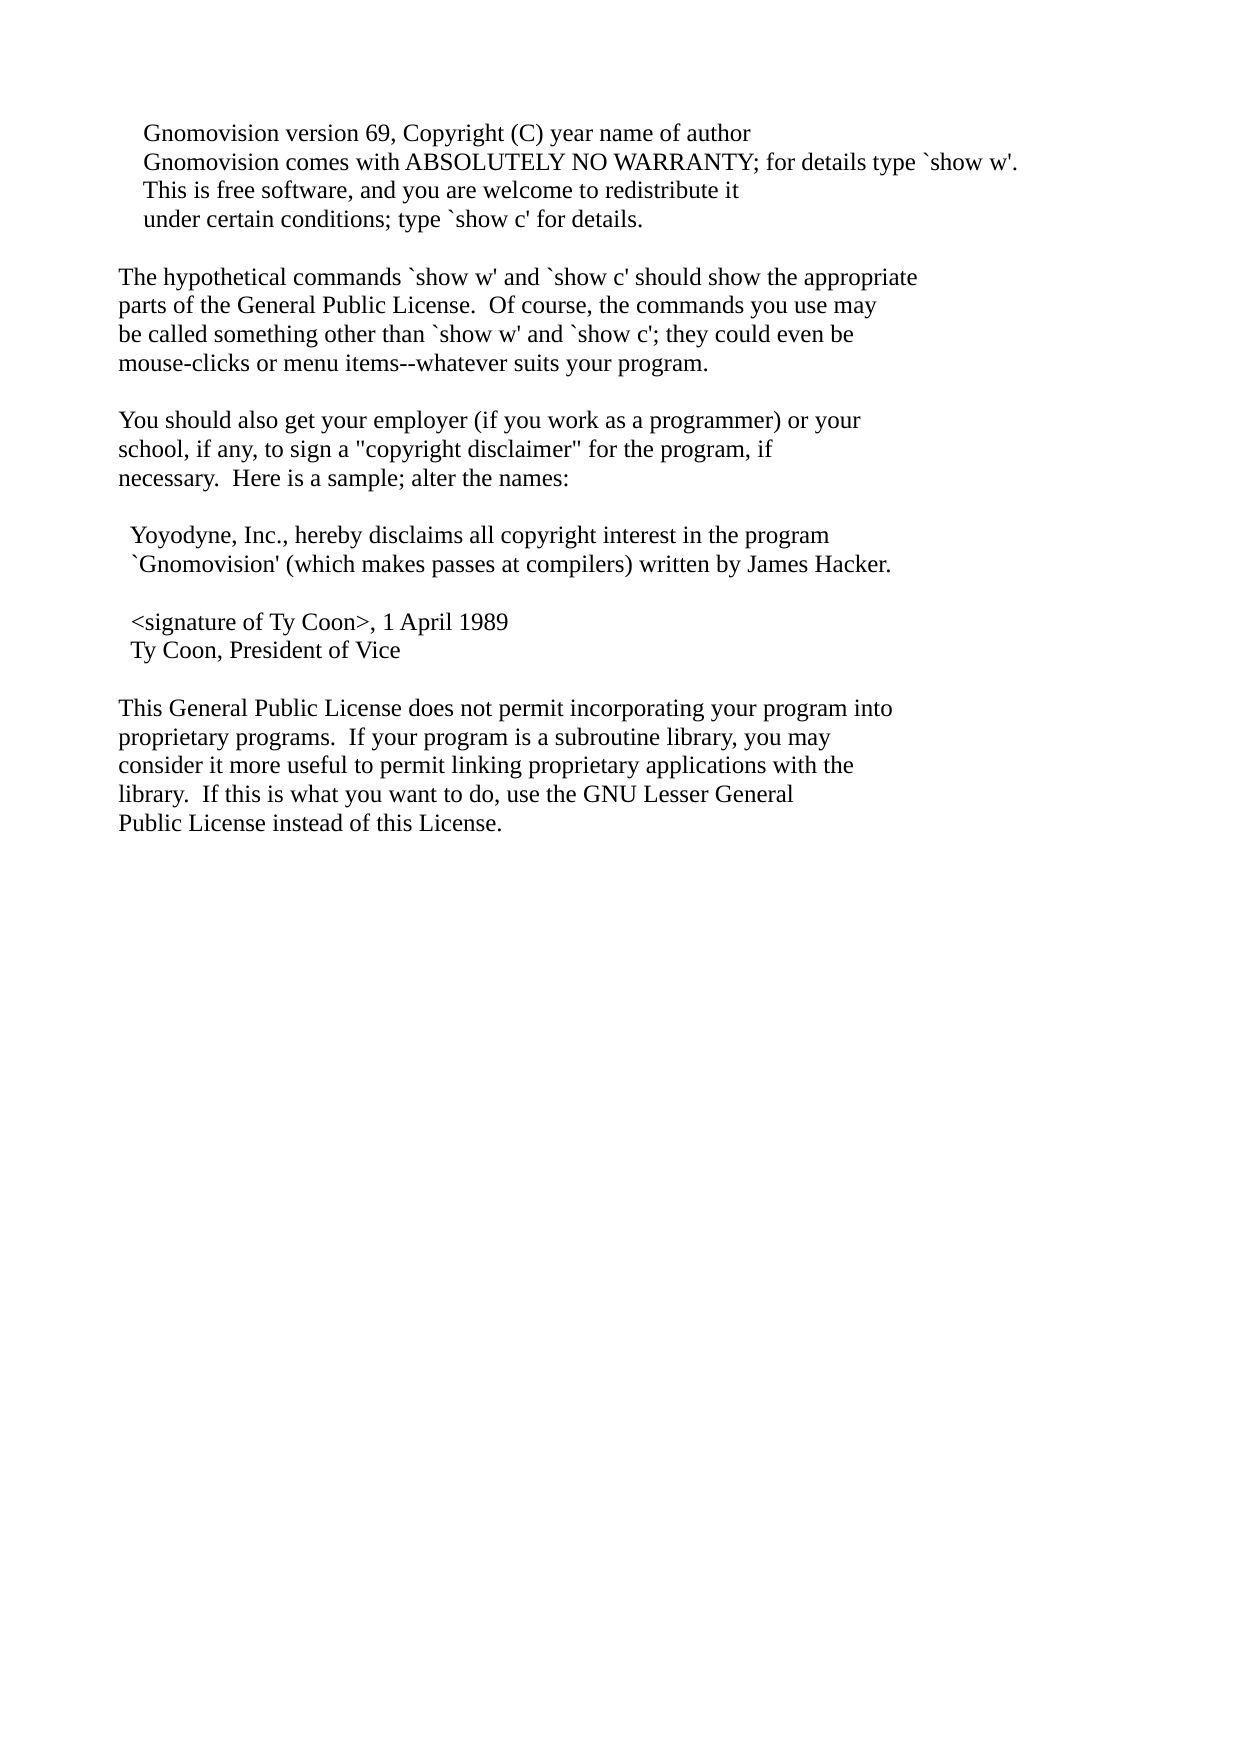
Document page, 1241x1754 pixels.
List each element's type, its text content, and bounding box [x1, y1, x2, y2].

text Gnomovision version 69, Copyright (C) year name of author Gnomovision comes with ABSOLUTELY NO WARRANTY; for details type `show w'. This is free software, and you are welcome to redistribute it under certain conditions; type `show c' for details. The hypothetical commands `show w' and `show c' should show the appropriate parts of the General Public License. Of course, the commands you use may be called something other than `show w' and `show c'; they could even be mouse-clicks or menu items--whatever suits your program. You should also get your employer (if you work as a programmer) or your school, if any, to sign a "copyright disclaimer" for the program, if necessary. Here is a sample; alter the names: Yoyodyne, Inc., hereby disclaims all copyright interest in the program `Gnomovision' (which makes passes at compilers) written by James Hacker. <signature of Ty Coon>, 1 April 1989 Ty Coon, President of Vice This General Public License does not permit incorporating your program into proprietary programs. If your program is a subroutine library, you may consider it more useful to permit linking proprietary applications with the library. If this is what you want to do, use the GNU Lesser General Public License instead of this License. [118, 118, 1122, 866]
